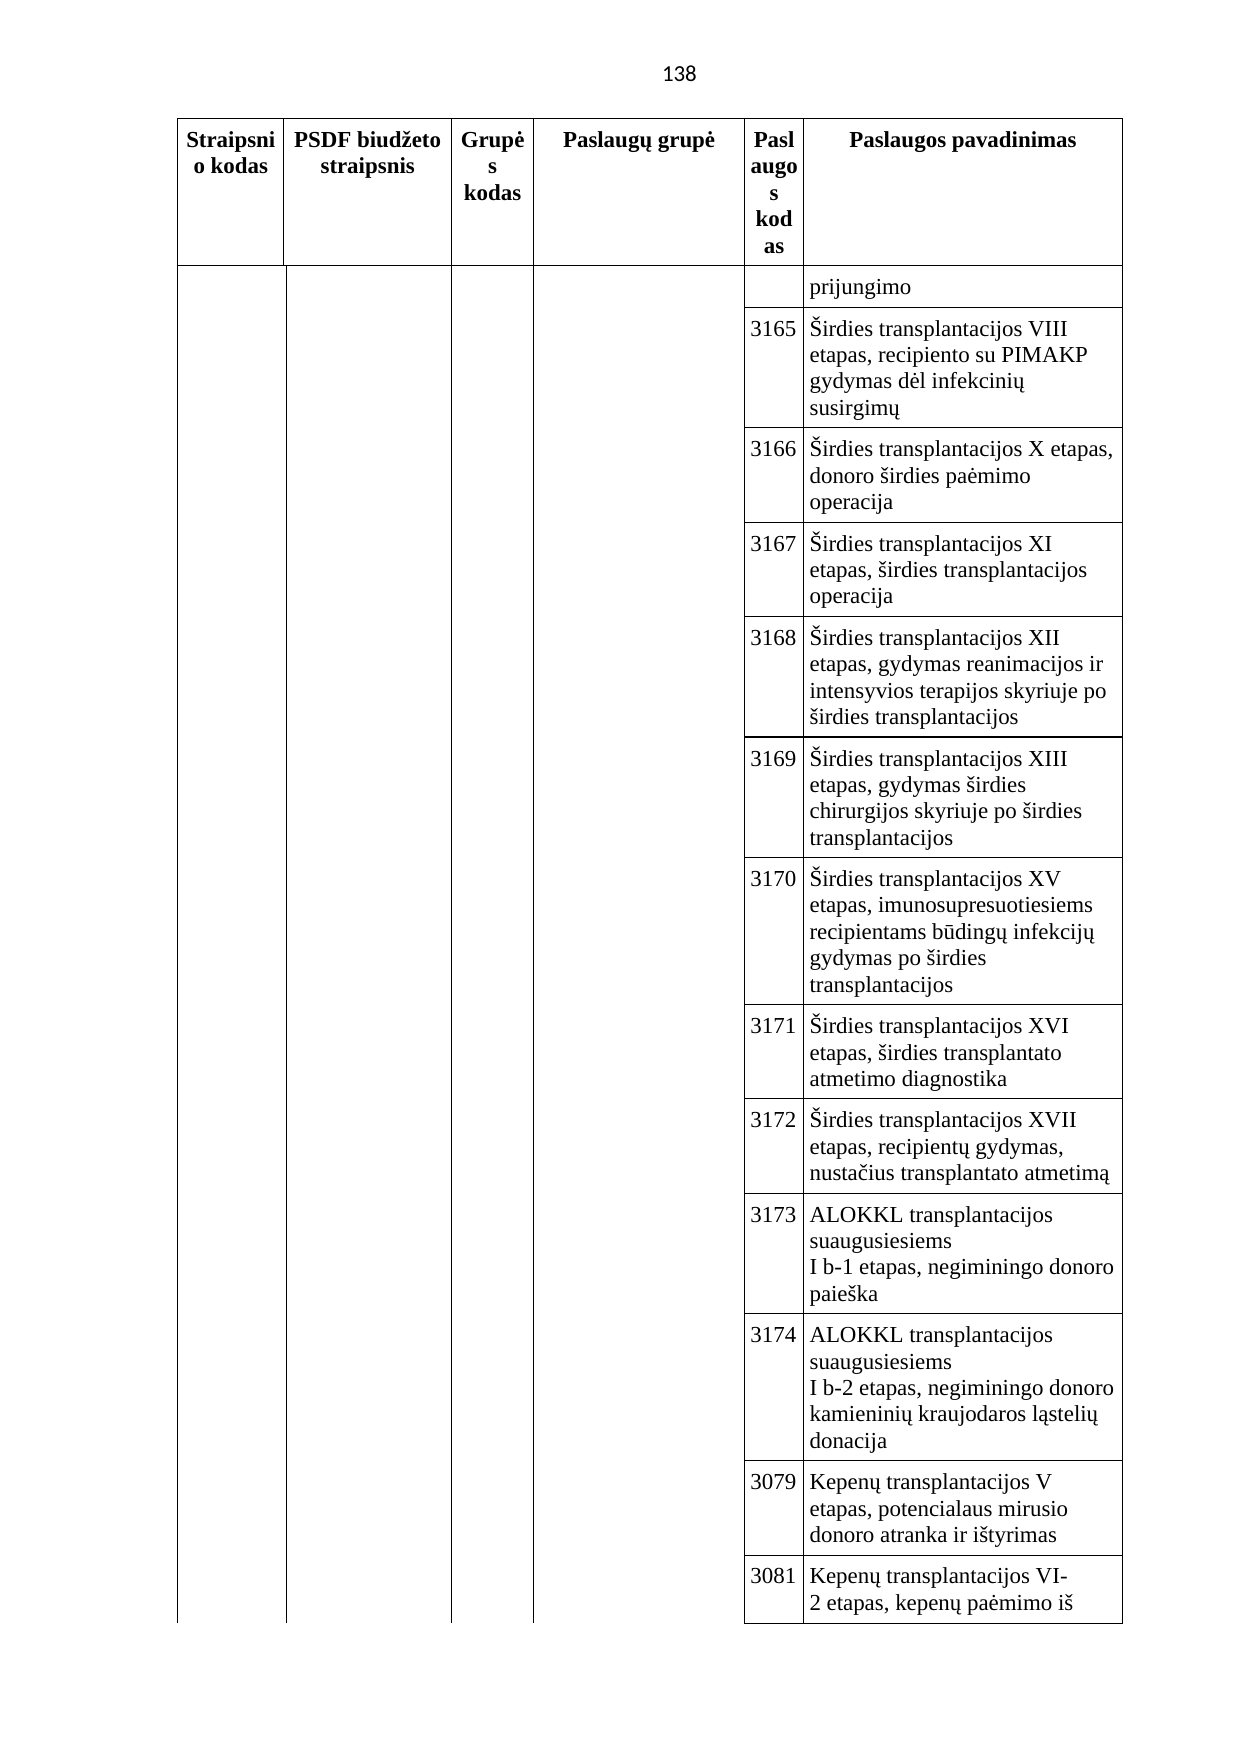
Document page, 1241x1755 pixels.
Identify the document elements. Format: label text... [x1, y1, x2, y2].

table_cell Kepenų transplantacijos V etapas, potencialaus mirusio donoro atranka ir ištyrimas [804, 1461, 1122, 1554]
table_cell [287, 1098, 451, 1193]
table_cell [534, 1098, 744, 1193]
table_cell [178, 1193, 286, 1313]
table_cell [287, 1193, 451, 1313]
table_header Paslaugos pavadinimas [804, 119, 1122, 265]
table_cell [178, 1313, 286, 1460]
table_cell Širdies transplantacijos XI etapas, širdies transplantacijos operacija [804, 523, 1122, 616]
table_header Straipsnio kodas [178, 119, 283, 265]
table_cell [534, 1460, 744, 1554]
table_cell ALOKKL transplantacijos suaugusiesiems I b-1 etapas, negiminingo donoro paieška [804, 1194, 1122, 1313]
table_cell [287, 522, 451, 616]
table_cell [452, 266, 533, 307]
table_cell [534, 1193, 744, 1313]
table_cell [178, 1098, 286, 1193]
table_cell 3169 [745, 738, 803, 857]
table_cell [534, 1004, 744, 1098]
table_cell [178, 427, 286, 522]
table_cell [178, 307, 286, 427]
table_cell Širdies transplantacijos VIII etapas, recipiento su PIMAKP gydymas dėl infekcinių susirgimų [804, 308, 1122, 427]
table_cell [178, 266, 286, 307]
table_header Paslaugų grupė [534, 119, 744, 265]
table_cell [534, 307, 744, 427]
table_cell [452, 1193, 533, 1313]
table_cell [534, 616, 744, 736]
table_cell prijungimo [804, 266, 1122, 307]
table_cell [534, 522, 744, 616]
table_cell [745, 266, 803, 307]
table_cell [452, 1098, 533, 1193]
table_cell [452, 736, 533, 857]
table_cell Širdies transplantacijos XII etapas, gydymas reanimacijos ir intensyvios terapijos skyriuje po širdies transplantacijos [804, 617, 1122, 736]
table_cell [178, 616, 286, 736]
table_cell [452, 522, 533, 616]
table_cell [452, 1004, 533, 1098]
table_cell Širdies transplantacijos XVII etapas, recipientų gydymas, nustačius transplantato atmetimą [804, 1099, 1122, 1193]
table_cell [178, 1555, 286, 1622]
table_cell [287, 736, 451, 857]
table_cell 3173 [745, 1194, 803, 1313]
table_cell Širdies transplantacijos X etapas, donoro širdies paėmimo operacija [804, 428, 1122, 522]
table_cell [287, 1555, 451, 1622]
table_cell 3165 [745, 308, 803, 427]
table_cell 3081 [745, 1556, 803, 1622]
table_cell [534, 427, 744, 522]
table_cell ALOKKL transplantacijos suaugusiesiems I b-2 etapas, negiminingo donoro kamieninių kraujodaros ląstelių donacija [804, 1314, 1122, 1460]
table_cell 3172 [745, 1099, 803, 1193]
table_cell [452, 1313, 533, 1460]
table_cell [452, 307, 533, 427]
table_cell [178, 857, 286, 1004]
table_cell [287, 307, 451, 427]
table_cell Širdies transplantacijos XV etapas, imunosupresuotiesiems recipientams būdingų infekcijų gydymas po širdies transplantacijos [804, 858, 1122, 1004]
table_cell [452, 616, 533, 736]
table_cell [287, 1313, 451, 1460]
table_header PSDF biudžeto straipsnis [284, 119, 451, 265]
table_cell [178, 736, 286, 857]
table_cell 3170 [745, 858, 803, 1004]
table_cell [534, 1313, 744, 1460]
table_cell [534, 266, 744, 307]
table_cell Kepenų transplantacijos VI-2 etapas, kepenų paėmimo iš [804, 1556, 1122, 1622]
table_cell [452, 427, 533, 522]
table_cell [287, 616, 451, 736]
table_header Paslaugos kodas [745, 119, 803, 265]
table_cell [534, 1555, 744, 1622]
table_cell [287, 266, 451, 307]
table_cell 3166 [745, 428, 803, 522]
table_cell Širdies transplantacijos XVI etapas, širdies transplantato atmetimo diagnostika [804, 1005, 1122, 1098]
table_cell [178, 1004, 286, 1098]
table_cell [452, 1555, 533, 1622]
table_cell [287, 857, 451, 1004]
table_cell 3167 [745, 523, 803, 616]
table_cell [534, 857, 744, 1004]
table_cell [452, 1460, 533, 1554]
table_cell [534, 736, 744, 857]
table_cell [287, 1460, 451, 1554]
table_cell 3079 [745, 1461, 803, 1554]
table_cell [287, 427, 451, 522]
table_cell 3171 [745, 1005, 803, 1098]
table_header Grupės kodas [452, 119, 533, 265]
table_cell [178, 1460, 286, 1554]
table_cell 3174 [745, 1314, 803, 1460]
table_cell [287, 1004, 451, 1098]
table_cell Širdies transplantacijos XIII etapas, gydymas širdies chirurgijos skyriuje po širdies transplantacijos [804, 738, 1122, 857]
table_cell [178, 522, 286, 616]
table_cell 3168 [745, 617, 803, 736]
table_cell [452, 857, 533, 1004]
